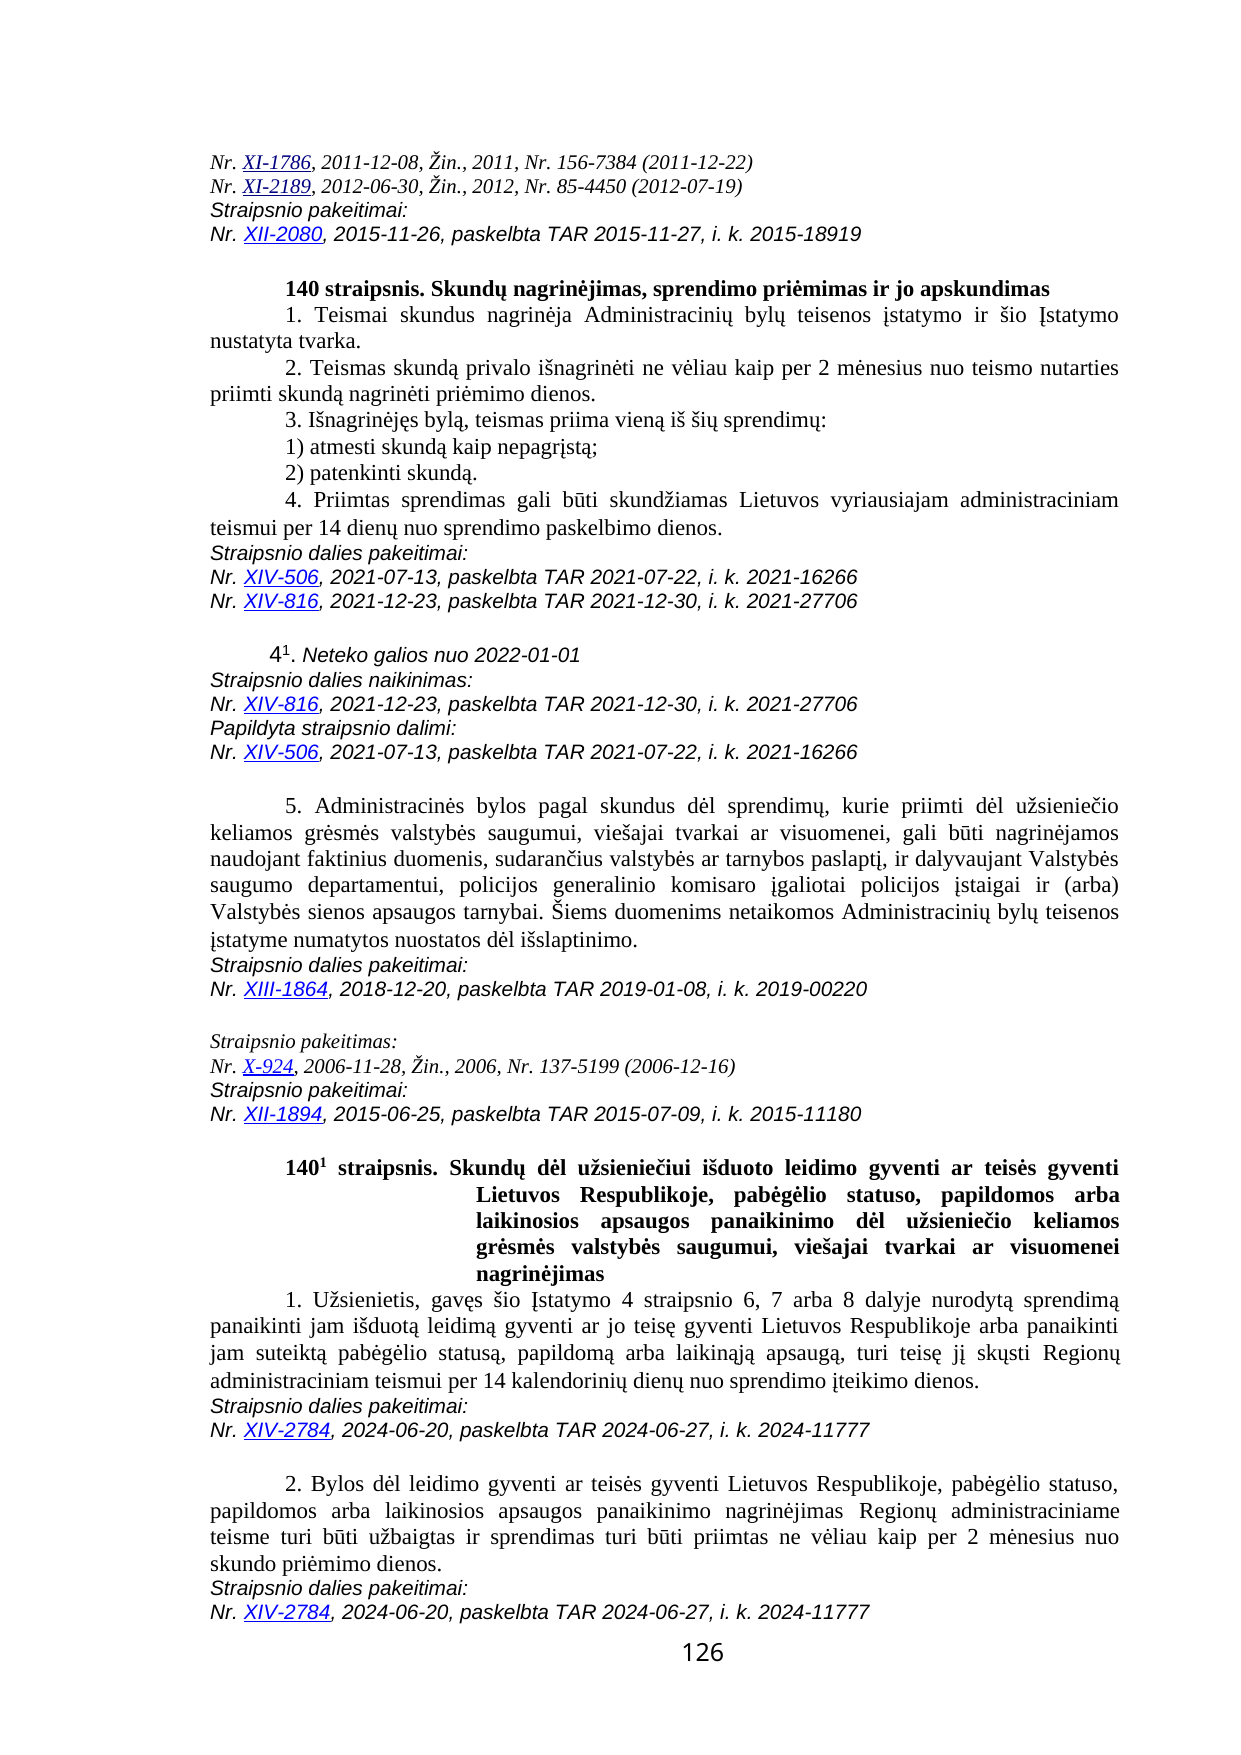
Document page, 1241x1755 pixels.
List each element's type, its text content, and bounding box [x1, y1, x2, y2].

text Nr. XI-1786, 2011-12-08, Žin., 2011, Nr. 156-7384 (2011-12-22) [210, 150, 1120, 174]
text Straipsnio dalies pakeitimai: [210, 1394, 1120, 1418]
text Straipsnio dalies pakeitimai: [210, 541, 1120, 565]
text Nr. XIV-816, 2021-12-23, paskelbta TAR 2021-12-30, i. k. 2021-27706 [210, 589, 1120, 613]
text Nr. XIV-2784, 2024-06-20, paskelbta TAR 2024-06-27, i. k. 2024-11777 [210, 1600, 1120, 1624]
text 1. Teismai skundus nagrinėja Administracinių bylų teisenos įstatymo ir šio Įstatymo nustatyta tvarka. [210, 301, 1120, 354]
text Straipsnio dalies naikinimas: [210, 668, 1120, 692]
text 4. Priimtas sprendimas gali būti skundžiamas Lietuvos vyriausiajam administraciniam teismui per 14 dienų nuo sprendimo paskelbimo dienos. [210, 486, 1120, 541]
text 5. Administracinės bylos pagal skundus dėl sprendimų, kurie priimti dėl užsieniečio keliamos grėsmės valstybės saugumui, viešajai tvarkai ar visuomenei, gali būti nagrinėjamos naudojant faktinius duomenis, sudarančius valstybės ar tarnybos paslaptį, ir dalyvaujant Valstybės saugumo departamentui, policijos generalinio komisaro įgaliotai policijos įstaigai ir (arba) Valstybės sienos apsaugos tarnybai. Šiems duomenims netaikomos Administracinių bylų teisenos įstatyme numatytos nuostatos dėl išslaptinimo. [210, 792, 1120, 953]
text Straipsnio pakeitimai: [210, 198, 1120, 222]
text Straipsnio pakeitimas: [210, 1029, 1120, 1053]
text 3. Išnagrinėjęs bylą, teismas priima vieną iš šių sprendimų: [210, 407, 1120, 433]
text 41. Neteko galios nuo 2022-01-01 [210, 641, 1120, 668]
text 1401 straipsnis. Skundų dėl užsieniečiui išduoto leidimo gyventi ar teisės gyventi Lietuvos Respublikoje, pabėgėlio statuso, papildomos arba laikinosios apsaugos panaikinimo dėl užsieniečio keliamos grėsmės valstybės saugumui, viešajai tvarkai ar visuomenei nagrinėjimas [285, 1154, 1120, 1286]
text Straipsnio dalies pakeitimai: [210, 1576, 1120, 1600]
text Nr. XIII-1864, 2018-12-20, paskelbta TAR 2019-01-08, i. k. 2019-00220 [210, 977, 1120, 1001]
text Nr. XII-2080, 2015-11-26, paskelbta TAR 2015-11-27, i. k. 2015-18919 [210, 222, 1120, 246]
text 1) atmesti skundą kaip nepagrįstą; [210, 433, 1120, 459]
text Papildyta straipsnio dalimi: [210, 716, 1120, 739]
text Nr. XII-1894, 2015-06-25, paskelbta TAR 2015-07-09, i. k. 2015-11180 [210, 1102, 1120, 1126]
text 140 straipsnis. Skundų nagrinėjimas, sprendimo priėmimas ir jo apskundimas [210, 275, 1120, 301]
text Straipsnio pakeitimai: [210, 1078, 1120, 1102]
text Nr. X-924, 2006-11-28, Žin., 2006, Nr. 137-5199 (2006-12-16) [210, 1053, 1120, 1078]
text 2. Teismas skundą privalo išnagrinėti ne vėliau kaip per 2 mėnesius nuo teismo nutarties priimti skundą nagrinėti priėmimo dienos. [210, 354, 1120, 407]
text Nr. XIV-816, 2021-12-23, paskelbta TAR 2021-12-30, i. k. 2021-27706 [210, 692, 1120, 716]
text 2. Bylos dėl leidimo gyventi ar teisės gyventi Lietuvos Respublikoje, pabėgėlio statuso, papildomos arba laikinosios apsaugos panaikinimo nagrinėjimas Regionų administraciniame teisme turi būti užbaigtas ir sprendimas turi būti priimtas ne vėliau kaip per 2 mėnesius nuo skundo priėmimo dienos. [210, 1471, 1120, 1576]
text Nr. XIV-506, 2021-07-13, paskelbta TAR 2021-07-22, i. k. 2021-16266 [210, 565, 1120, 589]
text Nr. XIV-2784, 2024-06-20, paskelbta TAR 2024-06-27, i. k. 2024-11777 [210, 1418, 1120, 1442]
text Nr. XI-2189, 2012-06-30, Žin., 2012, Nr. 85-4450 (2012-07-19) [210, 174, 1120, 198]
text 1. Užsienietis, gavęs šio Įstatymo 4 straipsnio 6, 7 arba 8 dalyje nurodytą sprendimą panaikinti jam išduotą leidimą gyventi ar jo teisę gyventi Lietuvos Respublikoje arba panaikinti jam suteiktą pabėgėlio statusą, papildomą arba laikinąją apsaugą, turi teisę jį skųsti Regionų administraciniam teismui per 14 kalendorinių dienų nuo sprendimo įteikimo dienos. [210, 1286, 1120, 1394]
text Straipsnio dalies pakeitimai: [210, 953, 1120, 977]
text 2) patenkinti skundą. [210, 459, 1120, 486]
text Nr. XIV-506, 2021-07-13, paskelbta TAR 2021-07-22, i. k. 2021-16266 [210, 739, 1120, 763]
